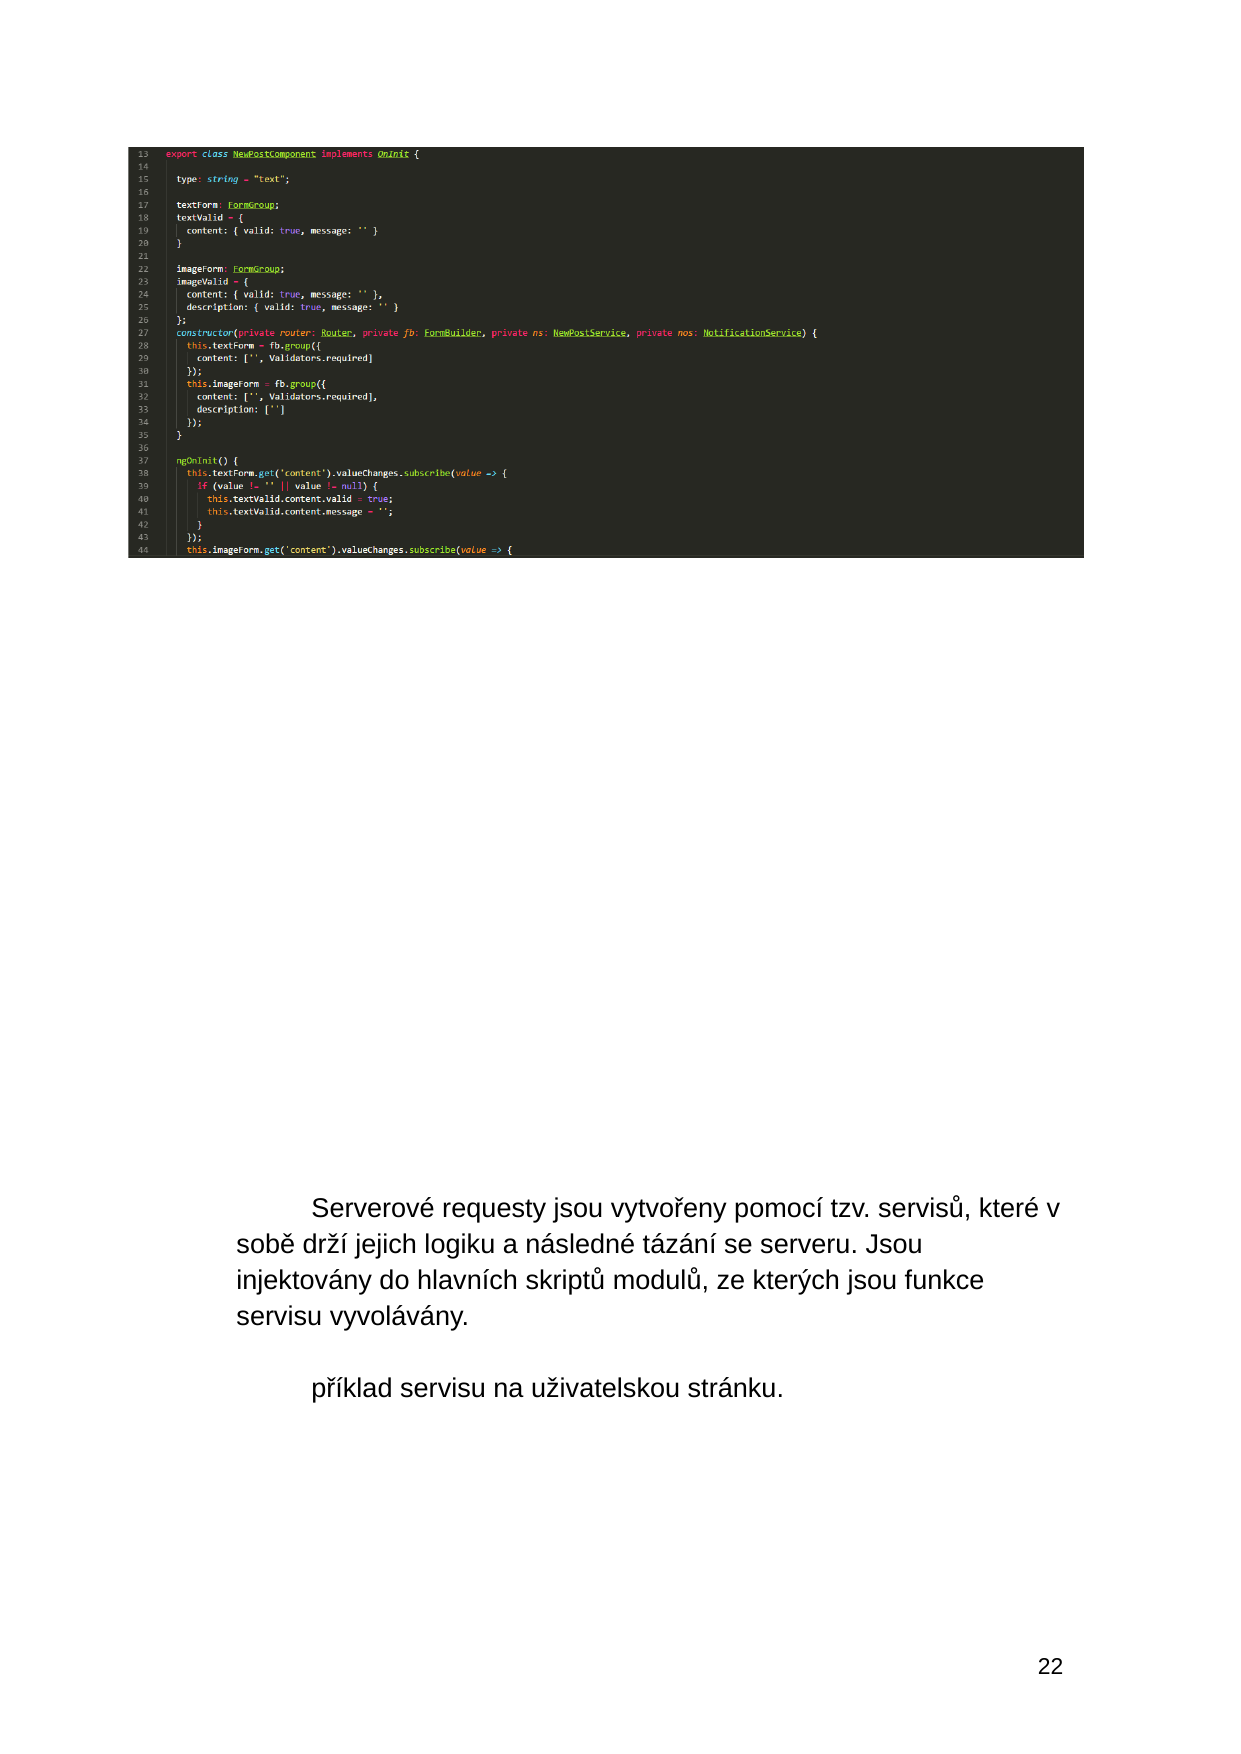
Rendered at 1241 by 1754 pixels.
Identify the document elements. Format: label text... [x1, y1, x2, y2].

picture [128, 147, 1084, 558]
text příklad servisu na uživatelskou stránku. [236, 1372, 1063, 1403]
text Serverové requesty jsou vytvořeny pomocí tzv. servisů, které v sobě drží jejich logiku a následné tázání se serveru. Jsou injektovány do hlavních skriptů modulů, ze kterých jsou funkce servisu vyvolávány. [236, 1192, 1063, 1331]
